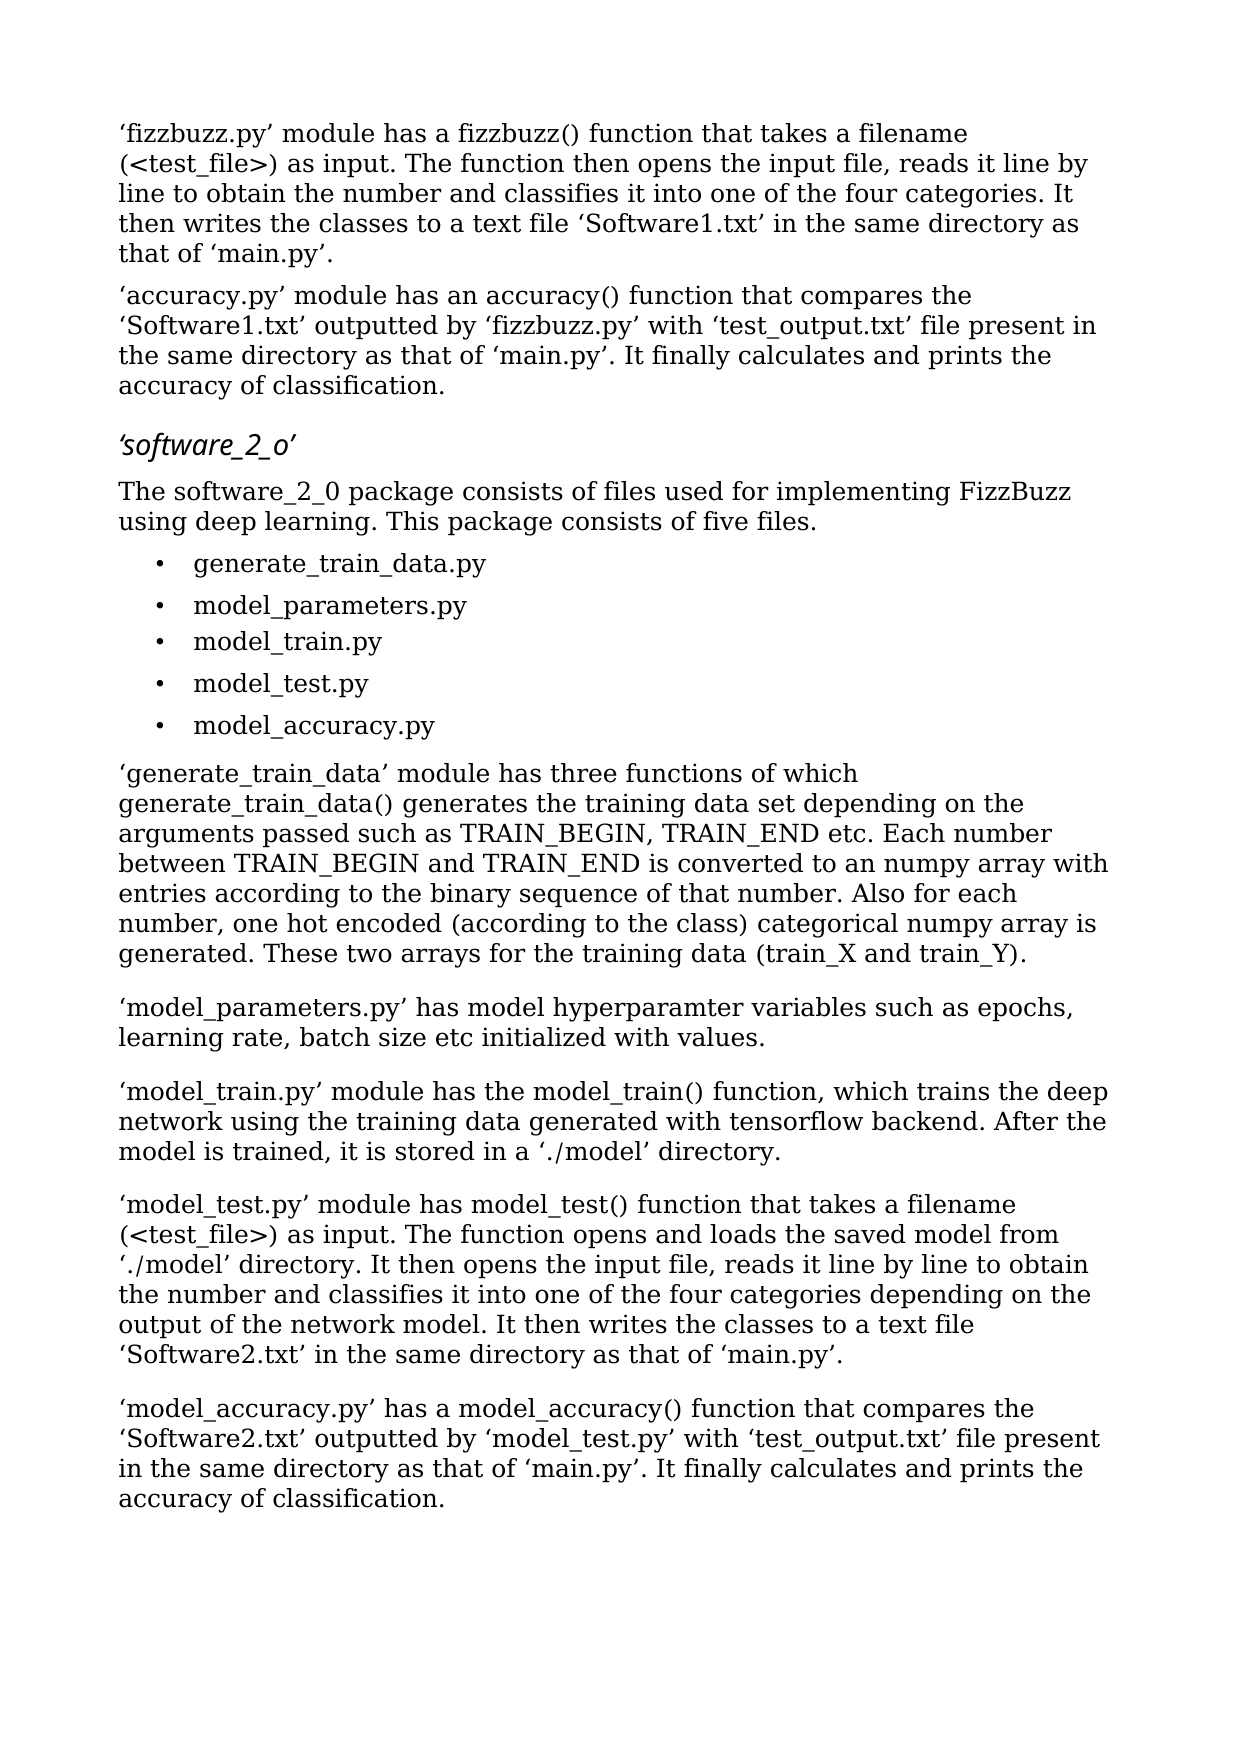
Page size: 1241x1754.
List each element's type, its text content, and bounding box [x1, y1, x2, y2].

list model_accuracy.py [156, 709, 1122, 740]
text ‘software_2_o’ [118, 424, 1122, 463]
text ‘accuracy.py’ module has an accuracy() function that compares the ‘Software1.txt’ outputted by ‘fizzbuzz.py’ with ‘test_output.txt’ file present in the same directory as that of ‘main.py’. It finally calculates and prints the accuracy of classification. [118, 280, 1122, 400]
text ‘model_train.py’ module has the model_train() function, which trains the deep network using the training data generated with tensorflow backend. After the model is trained, it is stored in a ‘./model’ directory. [118, 1075, 1122, 1165]
text ‘model_test.py’ module has model_test() function that takes a filename (<test_file>) as input. The function opens and loads the saved model from ‘./model’ directory. It then opens the input file, reads it line by line to obtain the number and classifies it into one of the four categories depending on the output of the network model. It then writes the classes to a text file ‘Software2.txt’ in the same directory as that of ‘main.py’. [118, 1189, 1122, 1369]
text ‘model_parameters.py’ has model hyperparamter variables such as epochs, learning rate, batch size etc initialized with values. [118, 991, 1122, 1051]
text ‘generate_train_data’ module has three functions of which generate_train_data() generates the training data set depending on the arguments passed such as TRAIN_BEGIN, TRAIN_END etc. Each number between TRAIN_BEGIN and TRAIN_END is converted to an numpy array with entries according to the binary sequence of that number. Also for each number, one hot encoded (according to the class) categorical numpy array is generated. These two arrays for the training data (train_X and train_Y). [118, 758, 1122, 968]
list model_test.py [156, 667, 1122, 698]
text The software_2_0 package consists of files used for implementing FizzBuzz using deep learning. This package consists of five files. [118, 475, 1122, 535]
list model_parameters.py [156, 589, 1122, 619]
text ‘fizzbuzz.py’ module has a fizzbuzz() function that takes a filename (<test_file>) as input. The function then opens the input file, reads it line by line to obtain the number and classifies it into one of the four categories. It then writes the classes to a text file ‘Software1.txt’ in the same directory as that of ‘main.py’. [118, 118, 1122, 268]
list generate_train_data.py [156, 547, 1122, 577]
list model_train.py [156, 625, 1122, 656]
text ‘model_accuracy.py’ has a model_accuracy() function that compares the ‘Software2.txt’ outputted by ‘model_test.py’ with ‘test_output.txt’ file present in the same directory as that of ‘main.py’. It finally calculates and prints the accuracy of classification. [118, 1393, 1122, 1513]
